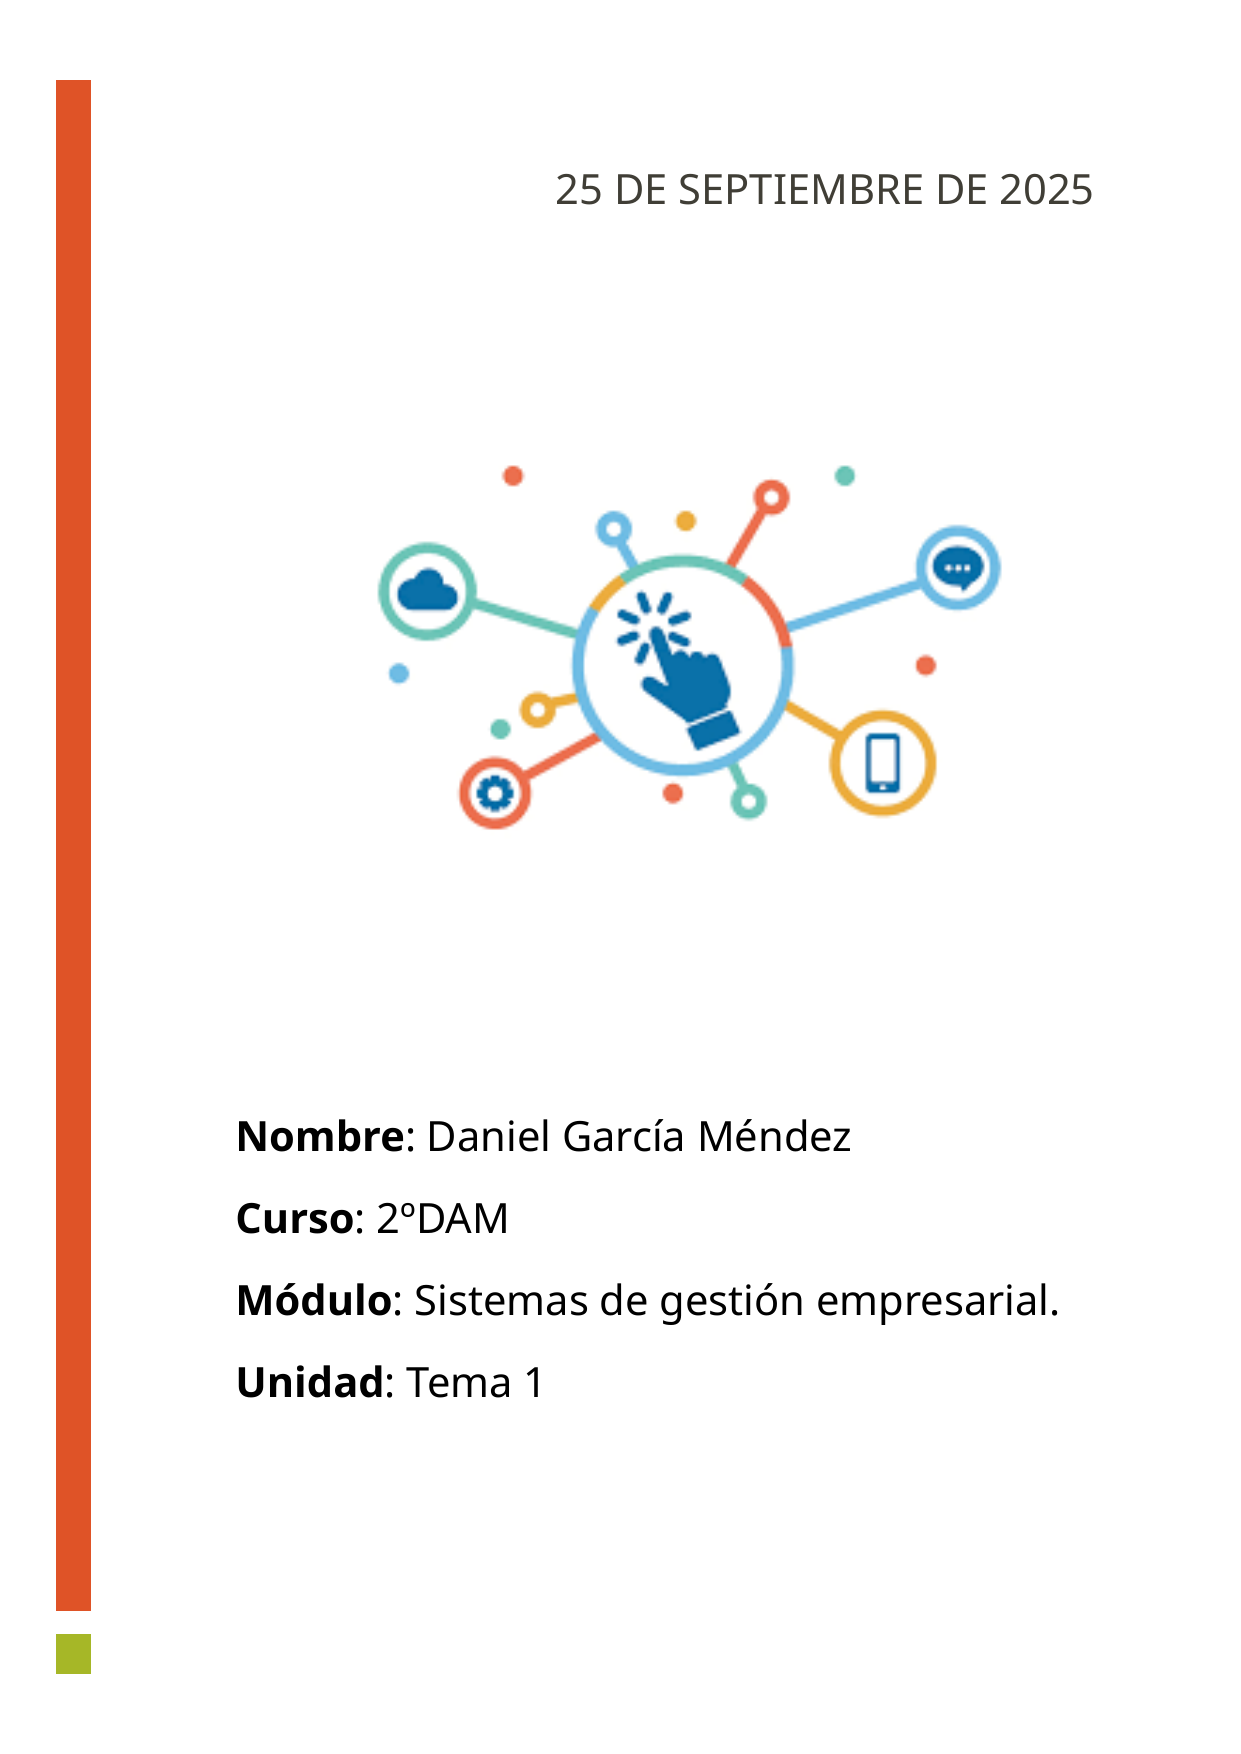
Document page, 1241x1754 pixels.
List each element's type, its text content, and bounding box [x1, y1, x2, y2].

text Unidad: Tema 1 [235, 1353, 1115, 1410]
text Nombre: Daniel García Méndez [235, 1107, 1115, 1164]
text Módulo: Sistemas de gestión empresarial. [235, 1271, 1115, 1328]
text 25 de septiembre de 2025 [186, 159, 1095, 211]
text Curso: 2ºDAM [235, 1189, 1115, 1246]
